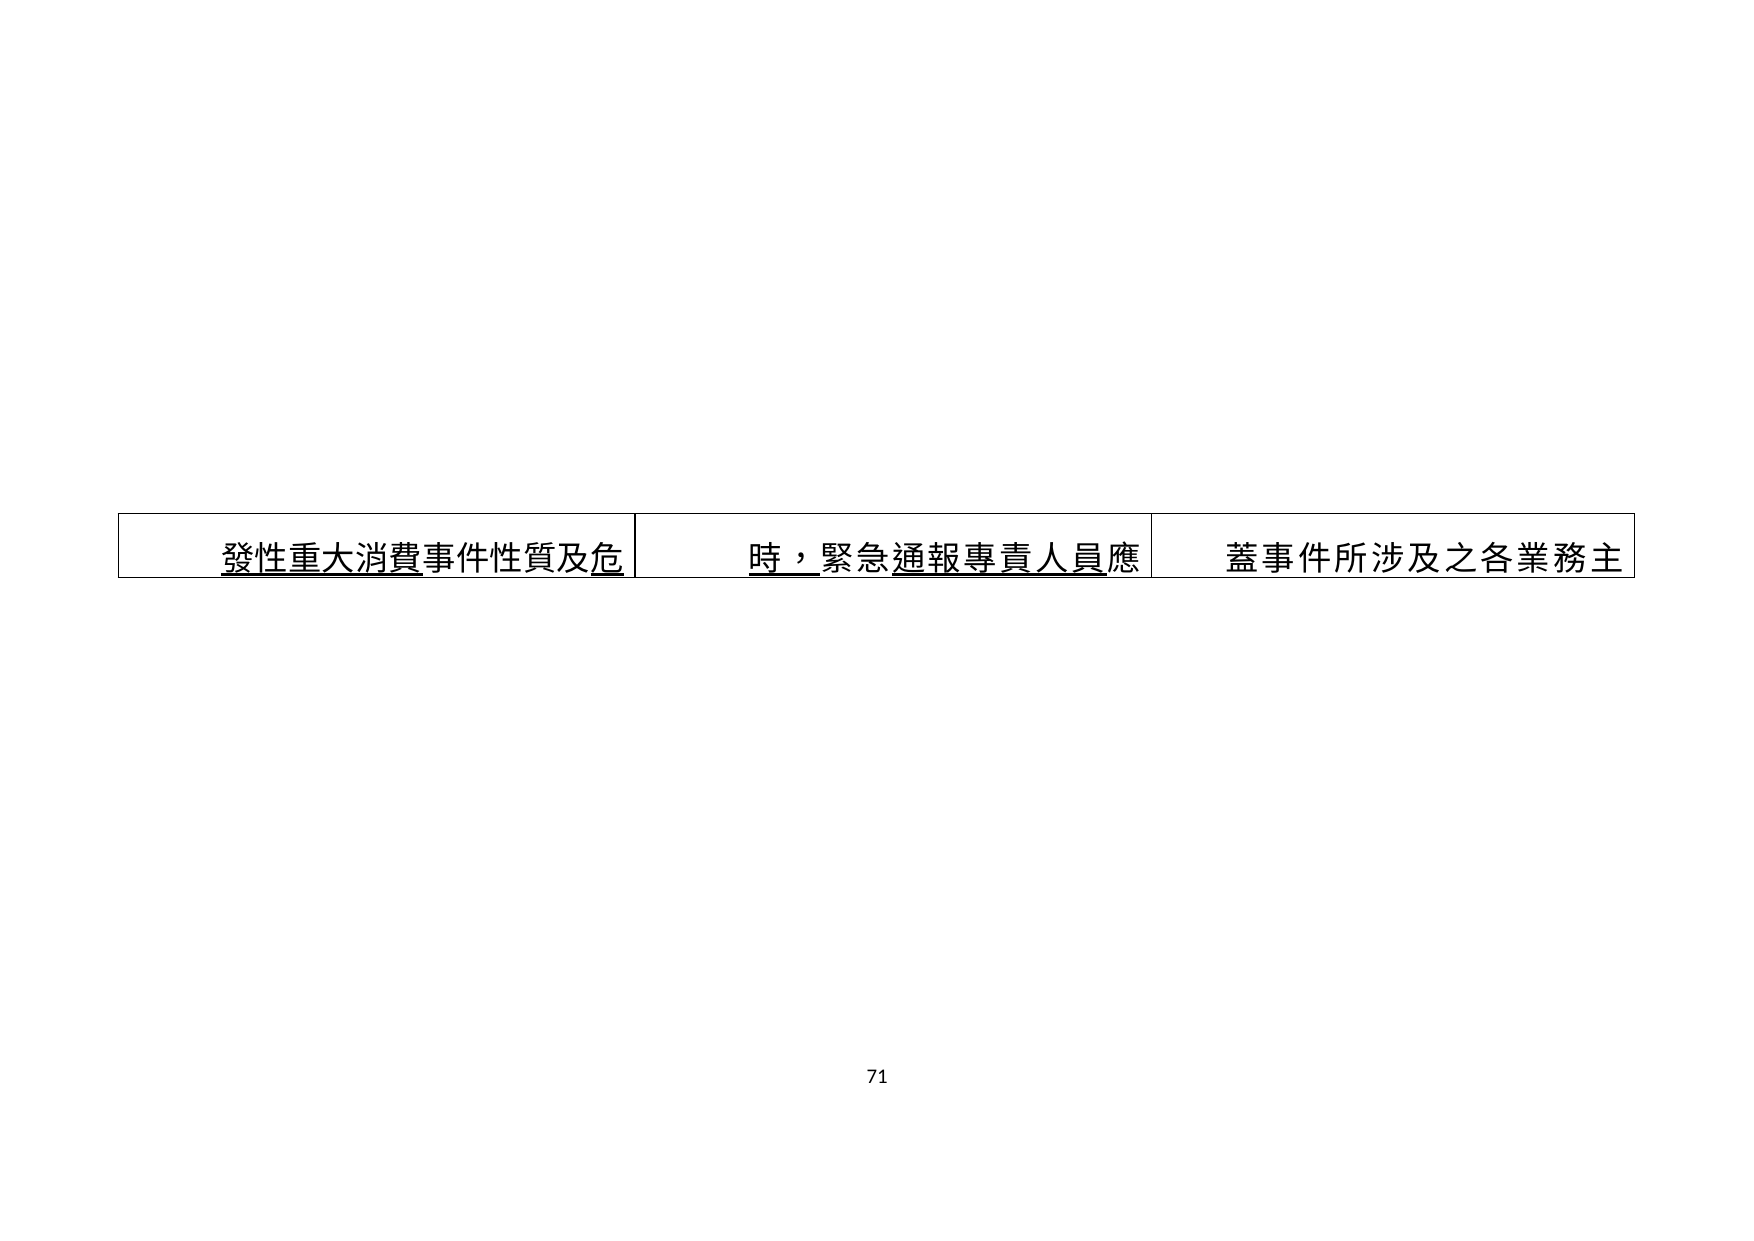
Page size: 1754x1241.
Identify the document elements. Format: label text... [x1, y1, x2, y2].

table_cell 發性重大消費事件性質及危 [119, 514, 634, 577]
table_cell 時，緊急通報專責人員應 [636, 514, 1151, 577]
table_cell 蓋事件所涉及之各業務主 [1152, 514, 1634, 577]
